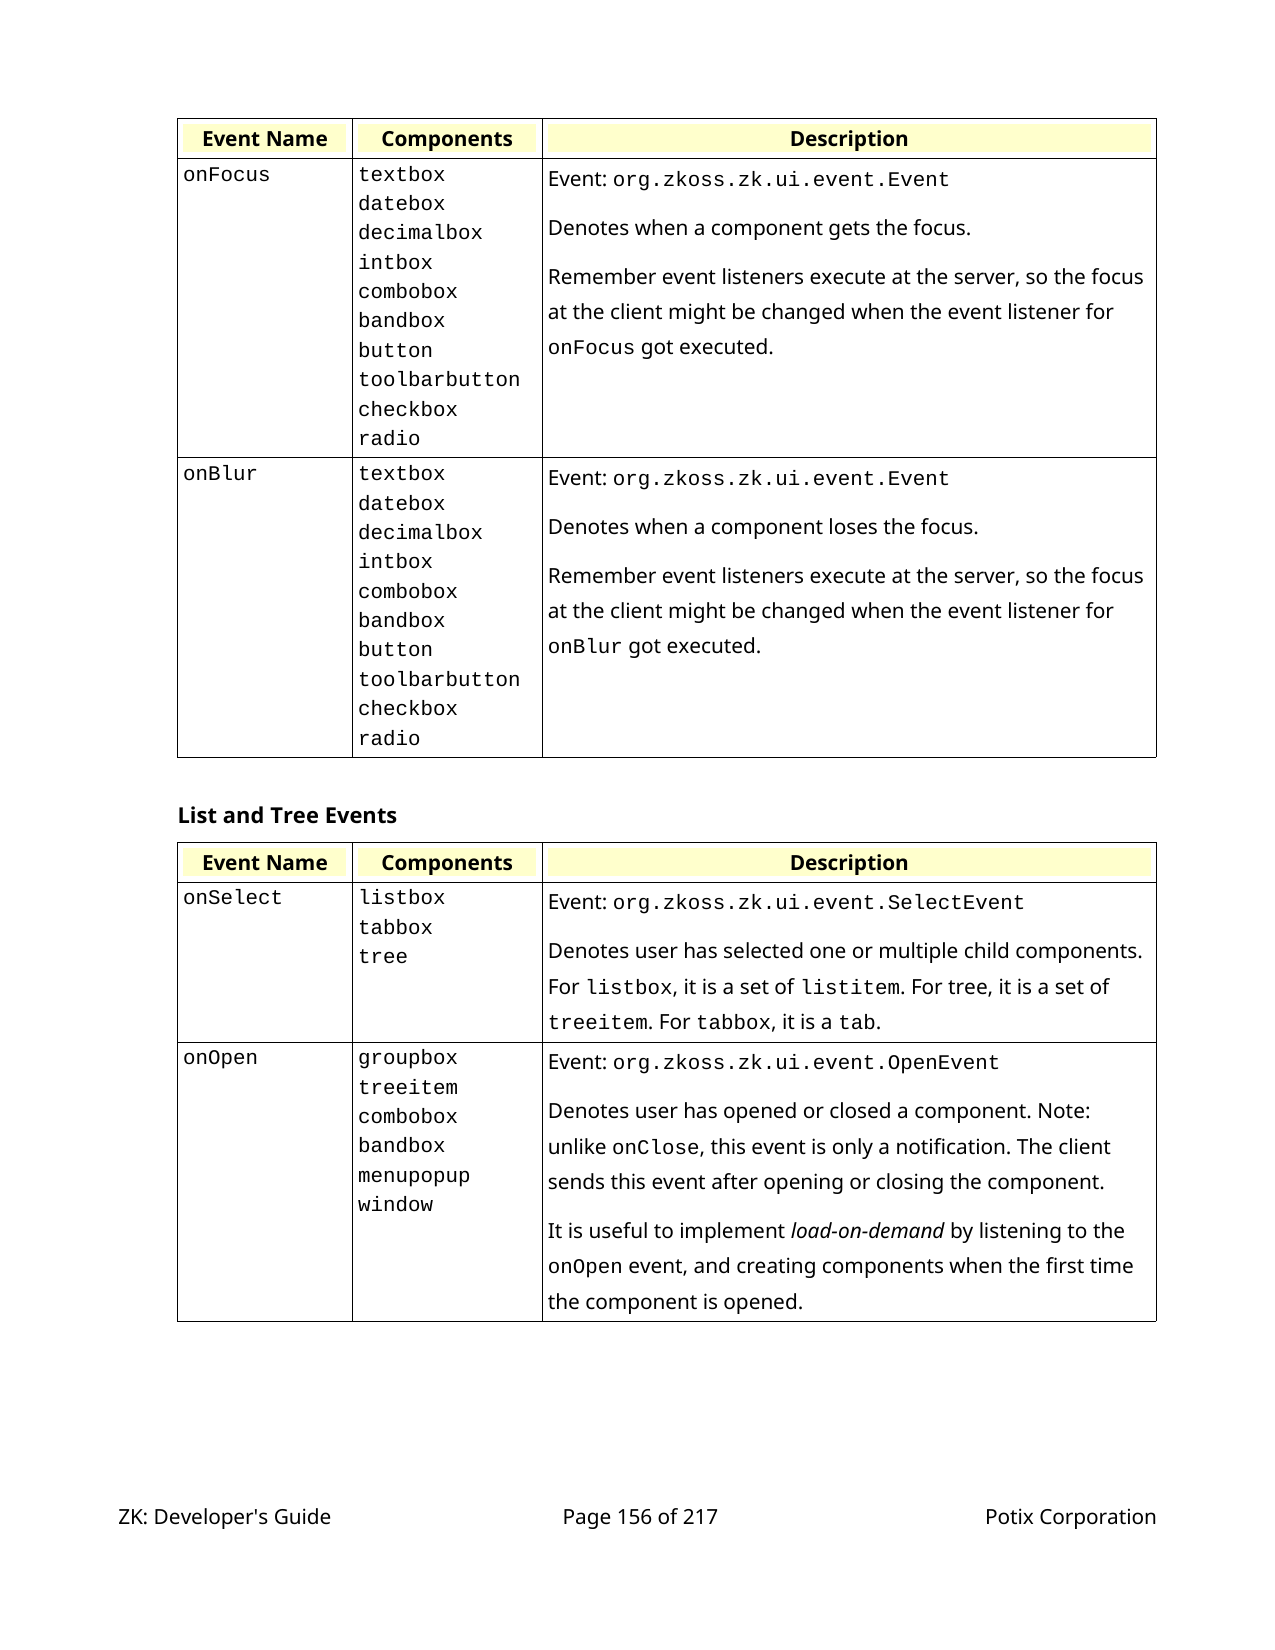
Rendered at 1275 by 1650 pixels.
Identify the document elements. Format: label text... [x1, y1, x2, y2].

table_cell Event: org.zkoss.zk.ui.event.Event Denotes when a component loses the focus. Remember event listeners execute at the server, so the focus at the client might be changed when the event listener for onBlur got executed. [543, 458, 1156, 757]
table_header Event Name [178, 843, 352, 882]
table_cell groupbox treeitem combobox bandbox menupopup window [353, 1043, 542, 1321]
table_cell textbox datebox decimalbox intbox combobox bandbox button toolbarbutton checkbox radio [353, 458, 542, 757]
table_cell Event: org.zkoss.zk.ui.event.SelectEvent Denotes user has selected one or multiple child components. For listbox, it is a set of listitem. For tree, it is a set of treeitem. For tabbox, it is a tab. [543, 883, 1156, 1042]
table_header Event Name [178, 119, 352, 158]
table_header Components [353, 119, 542, 158]
subtitle List and Tree Events [177, 799, 1157, 829]
table_cell onOpen [178, 1043, 352, 1321]
table_cell textbox datebox decimalbox intbox combobox bandbox button toolbarbutton checkbox radio [353, 159, 542, 457]
table_header Description [543, 843, 1156, 882]
table_cell onFocus [178, 159, 352, 457]
table_header Components [353, 843, 542, 882]
table_cell Event: org.zkoss.zk.ui.event.Event Denotes when a component gets the focus. Remember event listeners execute at the server, so the focus at the client might be changed when the event listener for onFocus got executed. [543, 159, 1156, 457]
table_cell listbox tabbox tree [353, 883, 542, 1042]
table_cell onSelect [178, 883, 352, 1042]
table_cell Event: org.zkoss.zk.ui.event.OpenEvent Denotes user has opened or closed a component. Note: unlike onClose, this event is only a notification. The client sends this event after opening or closing the component. It is useful to implement load-on-demand by listening to the onOpen event, and creating components when the first time the component is opened. [543, 1043, 1156, 1321]
table_cell onBlur [178, 458, 352, 757]
table_header Description [543, 119, 1156, 158]
